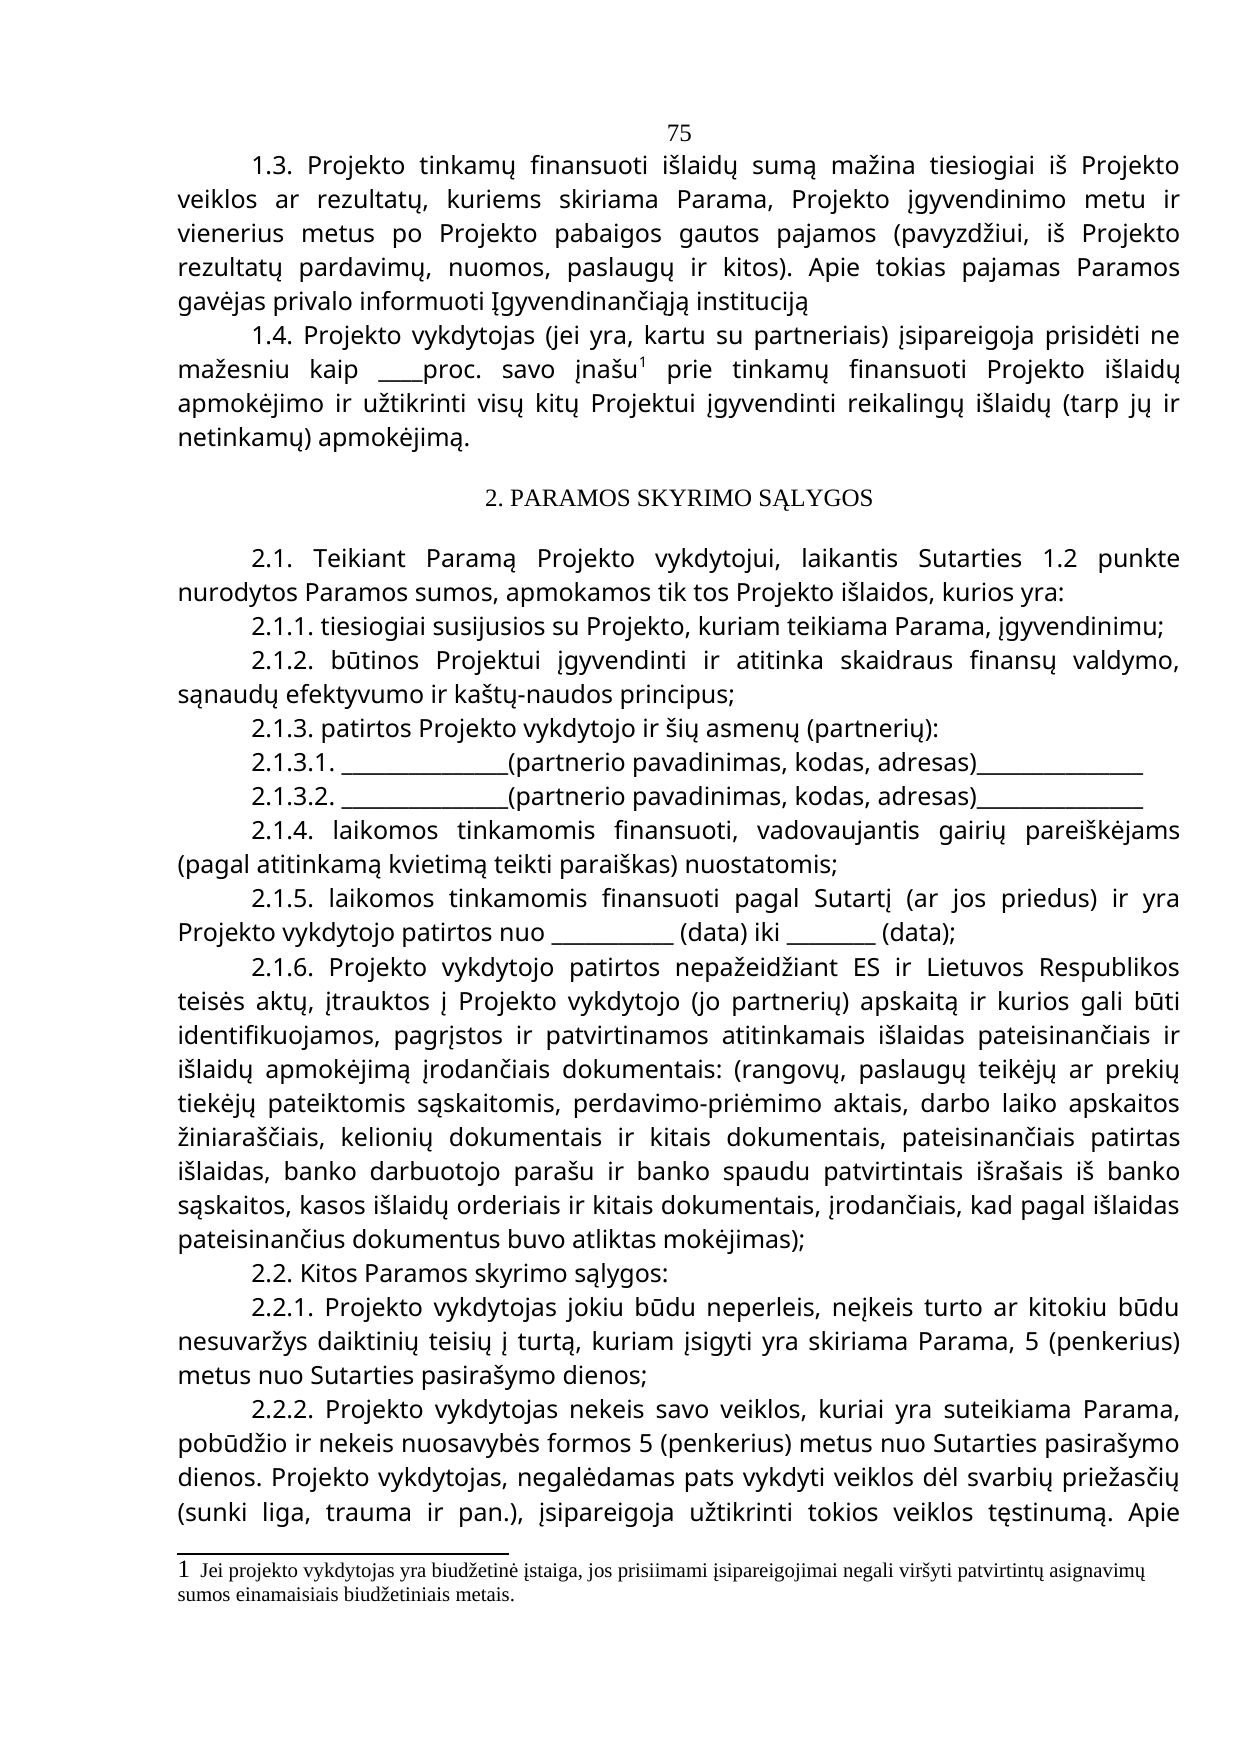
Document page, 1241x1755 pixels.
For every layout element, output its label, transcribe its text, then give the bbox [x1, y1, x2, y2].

text 2.1. Teikiant Paramą Projekto vykdytojui, laikantis Sutarties 1.2 punkte nurodytos Paramos sumos, apmokamos tik tos Projekto išlaidos, kurios yra: [177, 540, 1181, 608]
text 1.3. Projekto tinkamų finansuoti išlaidų sumą mažina tiesiogiai iš Projekto veiklos ar rezultatų, kuriems skiriama Parama, Projekto įgyvendinimo metu ir vienerius metus po Projekto pabaigos gautos pajamos (pavyzdžiui, iš Projekto rezultatų pardavimų, nuomos, paslaugų ir kitos). Apie tokias pajamas Paramos gavėjas privalo informuoti Įgyvendinančiąją instituciją [177, 148, 1181, 318]
text Jei projekto vykdytojas yra biudžetinė įstaiga, jos prisiimami įsipareigojimai negali viršyti patvirtintų asignavimų sumos einamaisiais biudžetiniais metais. [177, 1554, 1181, 1606]
text 2.1.3.2. _______________(partnerio pavadinimas, kodas, adresas)_______________ [177, 779, 1181, 813]
text 2.1.1. tiesiogiai susijusios su Projekto, kuriam teikiama Parama, įgyvendinimu; [177, 608, 1181, 643]
text 2.1.5. laikomos tinkamomis finansuoti pagal Sutartį (ar jos priedus) ir yra Projekto vykdytojo patirtos nuo ___________ (data) iki ________ (data); [177, 881, 1181, 949]
text 1.4. Projekto vykdytojas (jei yra, kartu su partneriais) įsipareigoja prisidėti ne mažesniu kaip ____proc. savo įnašu prie tinkamų finansuoti Projekto išlaidų apmokėjimo ir užtikrinti visų kitų Projektui įgyvendinti reikalingų išlaidų (tarp jų ir netinkamų) apmokėjimą. [177, 318, 1181, 454]
text 2.1.6. Projekto vykdytojo patirtos nepažeidžiant ES ir Lietuvos Respublikos teisės aktų, įtrauktos į Projekto vykdytojo (jo partnerių) apskaitą ir kurios gali būti identifikuojamos, pagrįstos ir patvirtinamos atitinkamais išlaidas pateisinančiais ir išlaidų apmokėjimą įrodančiais dokumentais: (rangovų, paslaugų teikėjų ar prekių tiekėjų pateiktomis sąskaitomis, perdavimo-priėmimo aktais, darbo laiko apskaitos žiniaraščiais, kelionių dokumentais ir kitais dokumentais, pateisinančiais patirtas išlaidas, banko darbuotojo parašu ir banko spaudu patvirtintais išrašais iš banko sąskaitos, kasos išlaidų orderiais ir kitais dokumentais, įrodančiais, kad pagal išlaidas pateisinančius dokumentus buvo atliktas mokėjimas); [177, 949, 1181, 1256]
text 2.1.3.1. _______________(partnerio pavadinimas, kodas, adresas)_______________ [177, 745, 1181, 779]
text 2.2.2. Projekto vykdytojas nekeis savo veiklos, kuriai yra suteikiama Parama, pobūdžio ir nekeis nuosavybės formos 5 (penkerius) metus nuo Sutarties pasirašymo dienos. Projekto vykdytojas, negalėdamas pats vykdyti veiklos dėl svarbių priežasčių (sunki liga, trauma ir pan.), įsipareigoja užtikrinti tokios veiklos tęstinumą. Apie [177, 1392, 1181, 1528]
text 2.1.3. patirtos Projekto vykdytojo ir šių asmenų (partnerių): [177, 711, 1181, 745]
text 2.2.1. Projekto vykdytojas jokiu būdu neperleis, neįkeis turto ar kitokiu būdu nesuvaržys daiktinių teisių į turtą, kuriam įsigyti yra skiriama Parama, 5 (penkerius) metus nuo Sutarties pasirašymo dienos; [177, 1290, 1181, 1392]
text 2.1.2. būtinos Projektui įgyvendinti ir atitinka skaidraus finansų valdymo, sąnaudų efektyvumo ir kaštų-naudos principus; [177, 643, 1181, 711]
text 2.1.4. laikomos tinkamomis finansuoti, vadovaujantis gairių pareiškėjams (pagal atitinkamą kvietimą teikti paraiškas) nuostatomis; [177, 813, 1181, 881]
text 2. PARAMOS SKYRIMO SĄLYGOS [177, 483, 1181, 512]
text 2.2. Kitos Paramos skyrimo sąlygos: [177, 1256, 1181, 1290]
